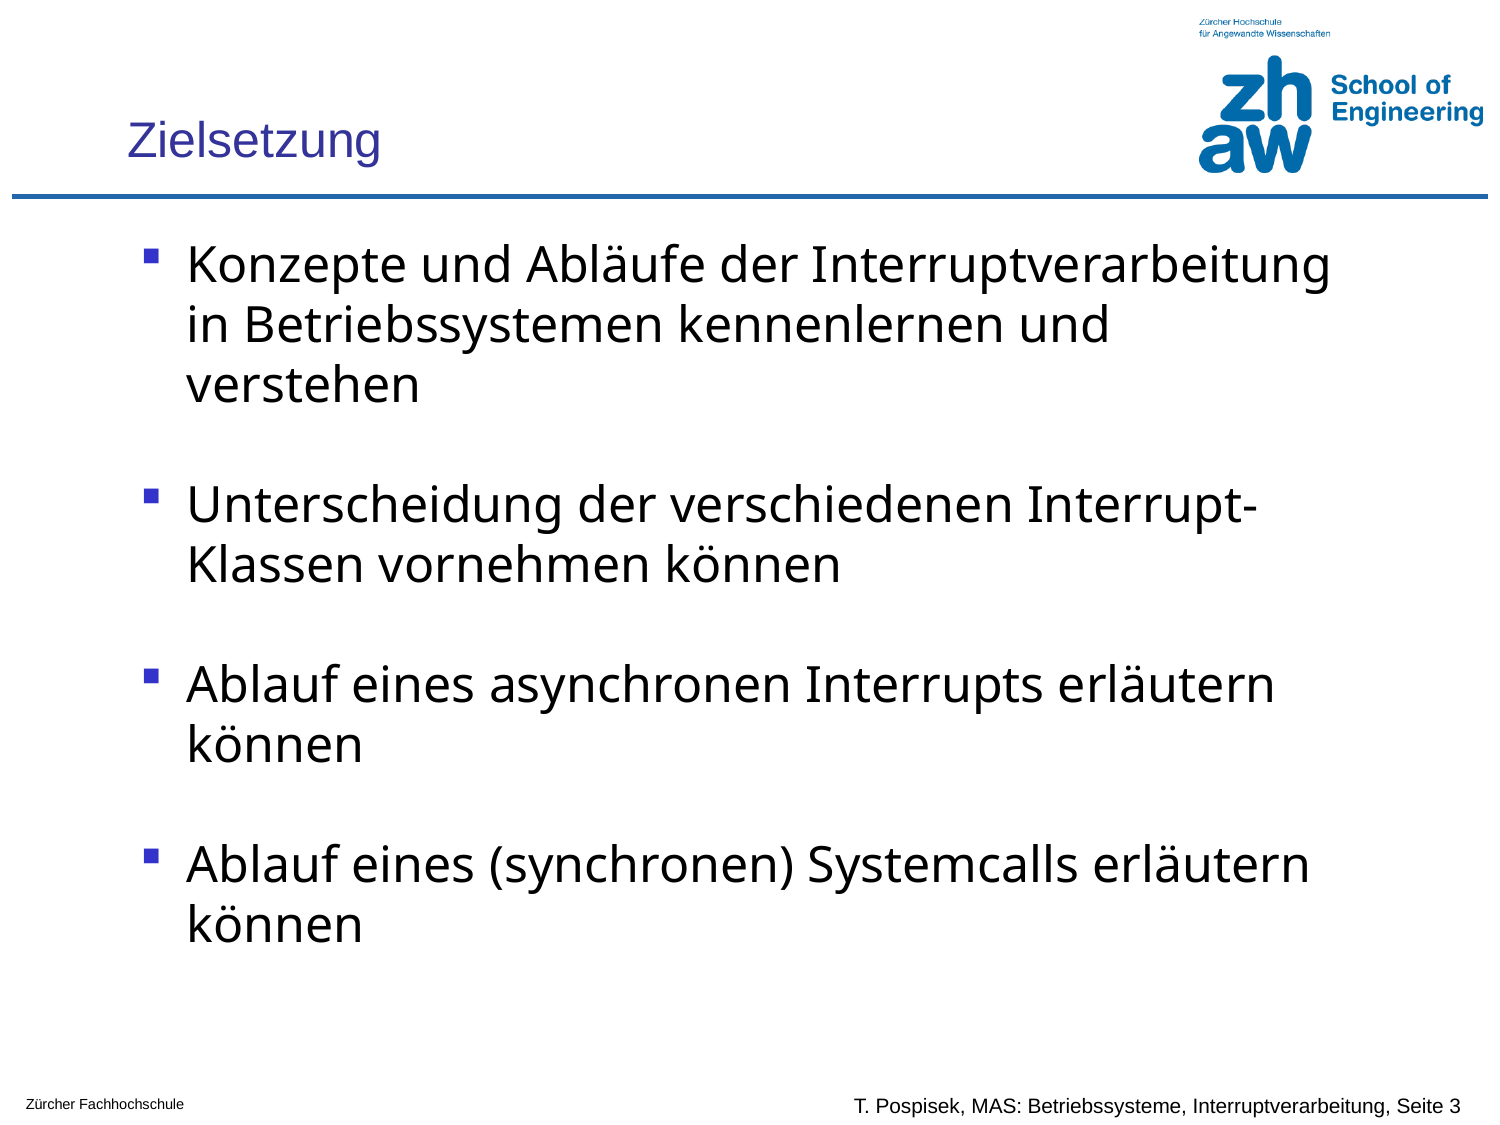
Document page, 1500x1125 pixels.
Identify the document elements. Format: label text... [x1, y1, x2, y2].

text_box Konzepte und Abläufe der Interruptverarbeitung in Betriebssystemen kennenlernen und verstehen Unterscheidung der verschiedenen Interrupt-Klassen vornehmen können Ablauf eines asynchronen Interrupts erläutern können Ablauf eines (synchronen) Systemcalls erläutern können [125, 224, 1350, 738]
picture [1199, 19, 1483, 173]
title Zielsetzung [112, 50, 1391, 175]
